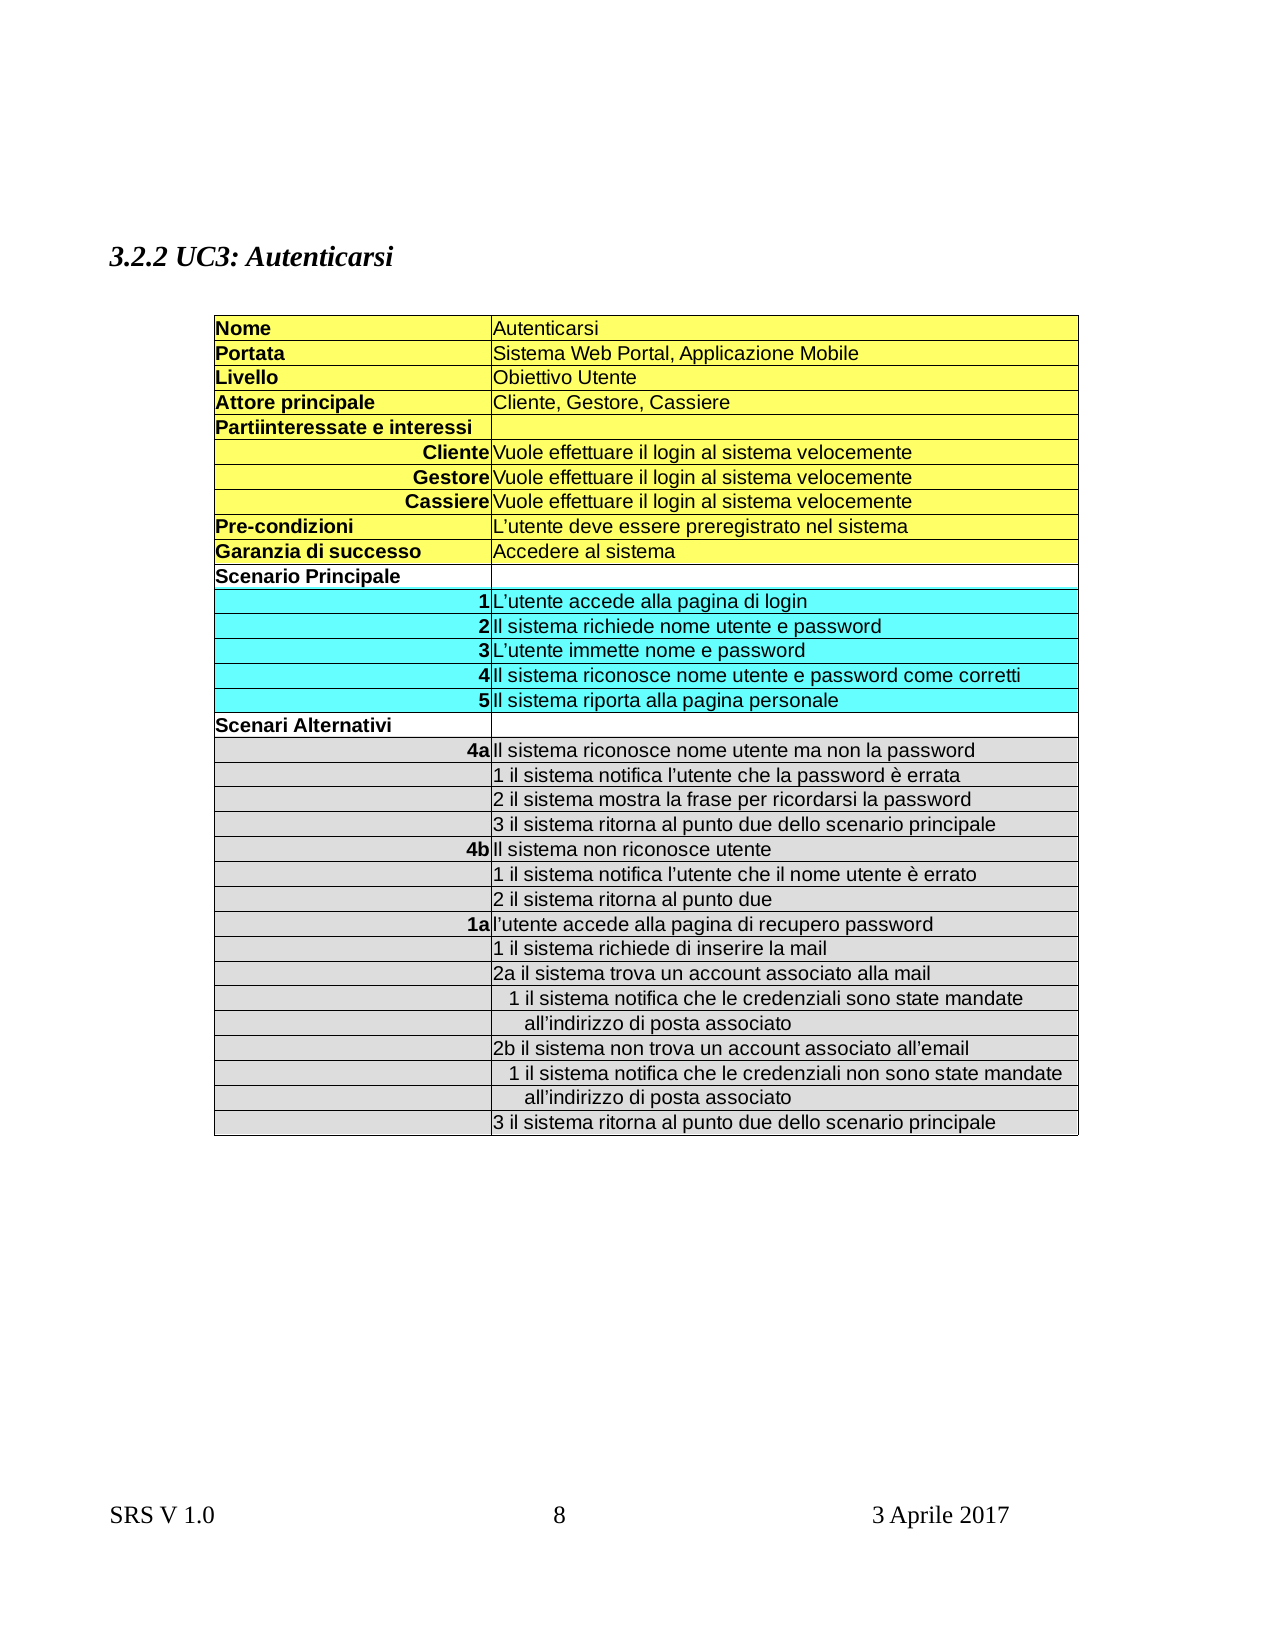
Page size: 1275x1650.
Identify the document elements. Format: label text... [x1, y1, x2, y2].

subtitle 3.2.2 UC3: Autenticarsi [109, 239, 1162, 272]
